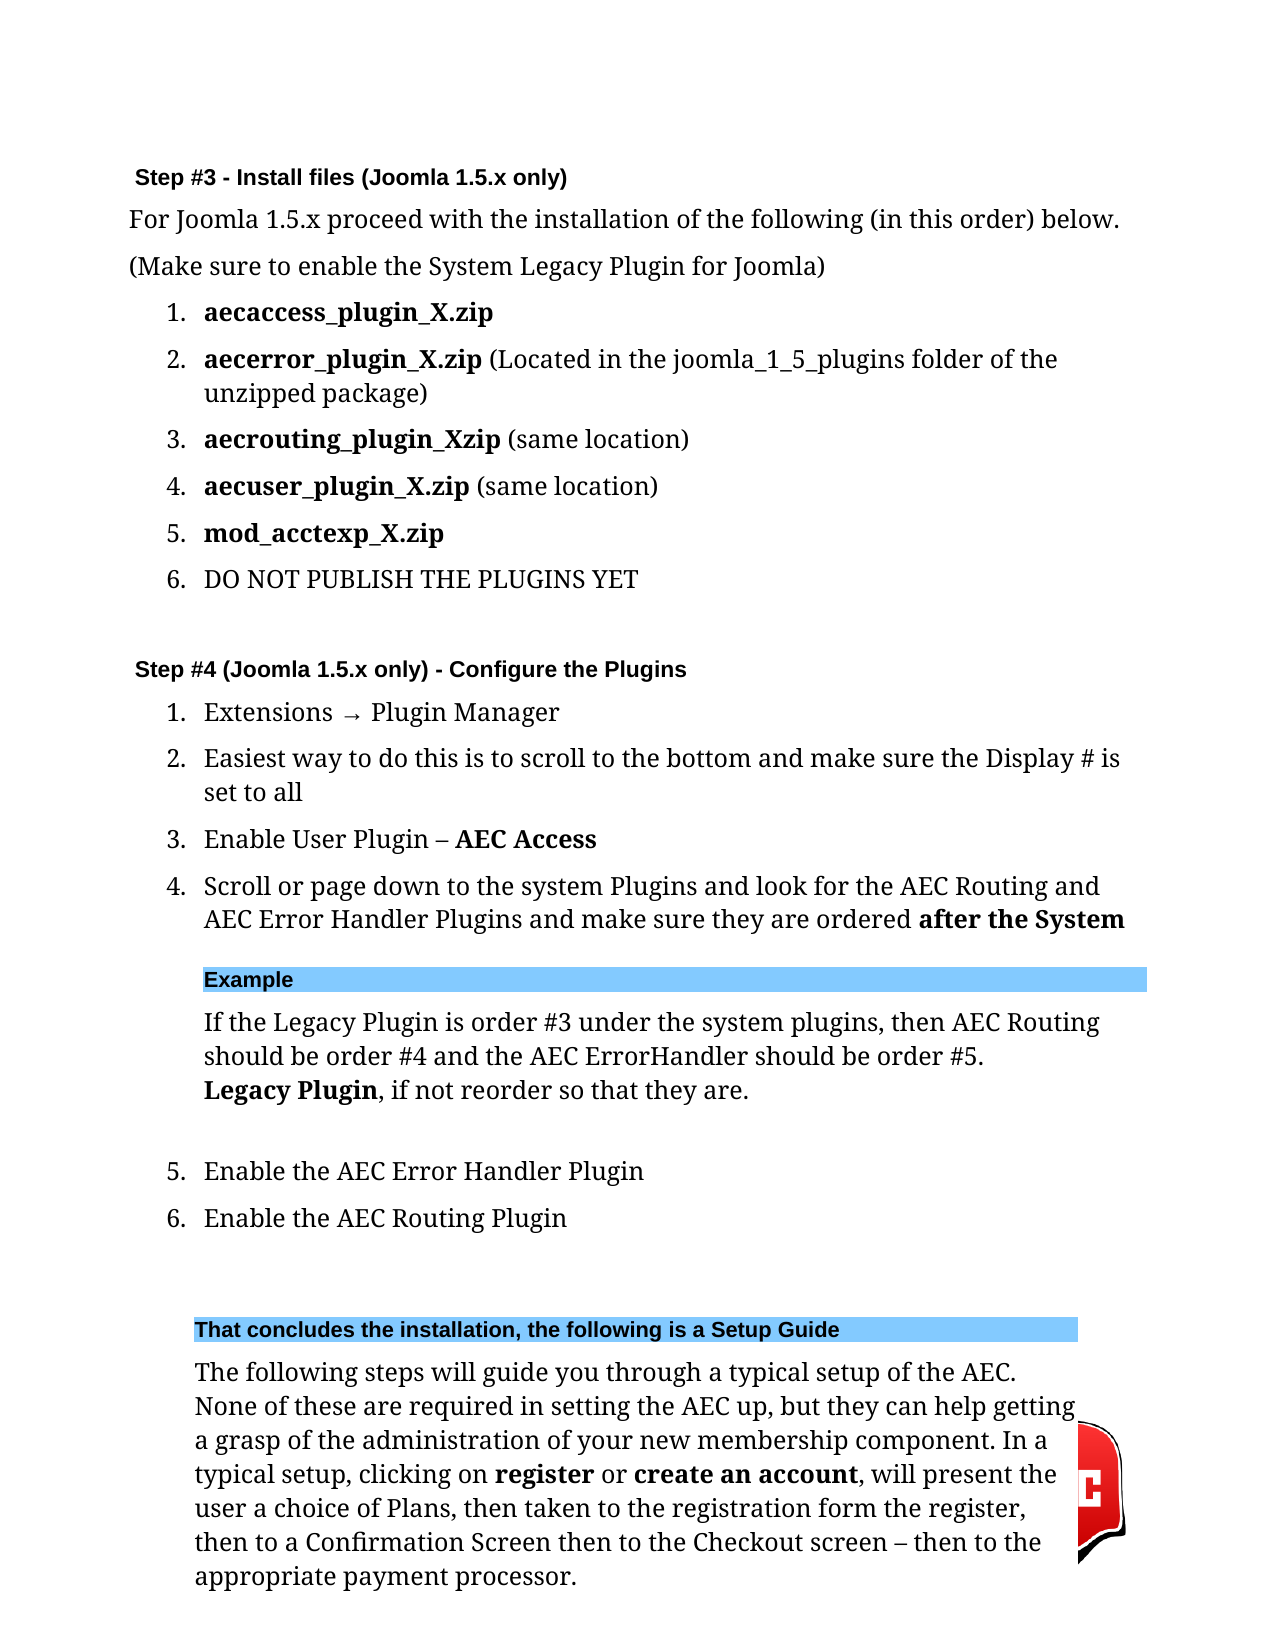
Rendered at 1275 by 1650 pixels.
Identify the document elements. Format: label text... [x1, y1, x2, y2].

text For Joomla 1.5.x proceed with the installation of the following (in this order) below. [128, 202, 1147, 236]
list aecerror_plugin_X.zip (Located in the joomla_1_5_plugins folder of the unzipped package) [166, 342, 1147, 410]
subtitle Example [203, 967, 1147, 992]
picture [1078, 1420, 1126, 1569]
list mod_acctexp_X.zip [166, 515, 1147, 549]
list Scroll or page down to the system Plugins and look for the AEC Routing and AEC Error Handler Plugins and make sure they are ordered after the System Legacy Plugin, if not reorder so that they are. [166, 868, 1147, 1141]
subtitle Step #4 (Joomla 1.5.x only) - Configure the Plugins [134, 656, 1147, 682]
list aecaccess_plugin_X.zip [166, 295, 1147, 329]
list Extensions → Plugin Manager [166, 694, 1147, 728]
list If the Legacy Plugin is order #3 under the system plugins, then AEC Routing should be order #4 and the AEC ErrorHandler should be order #5. [203, 1005, 1147, 1073]
subtitle Step #3 - Install files (Joomla 1.5.x only) [134, 163, 1147, 190]
text The following steps will guide you through a typical setup of the AEC. None of these are required in setting the AEC up, but they can help getting a grasp of the administration of your new membership component. In a typical setup, clicking on register or create an account, will present the user a choice of Plans, then taken to the registration form the register, then to a Confirmation Screen then to the Checkout screen – then to the appropriate payment processor. [194, 1354, 1078, 1593]
list aecuser_plugin_X.zip (same location) [166, 469, 1147, 503]
list DO NOT PUBLISH THE PLUGINS YET [166, 562, 1147, 596]
list Enable the AEC Error Handler Plugin [166, 1154, 1147, 1188]
text (Make sure to enable the System Legacy Plugin for Joomla) [128, 248, 1147, 282]
list aecrouting_plugin_Xzip (same location) [166, 422, 1147, 456]
list Easiest way to do this is to scroll to the bottom and make sure the Display # is set to all [166, 741, 1147, 809]
list Enable the AEC Routing Plugin [166, 1200, 1147, 1234]
list Enable User Plugin – AEC Access [166, 822, 1147, 856]
subtitle That concludes the installation, the following is a Setup Guide [194, 1317, 1078, 1342]
